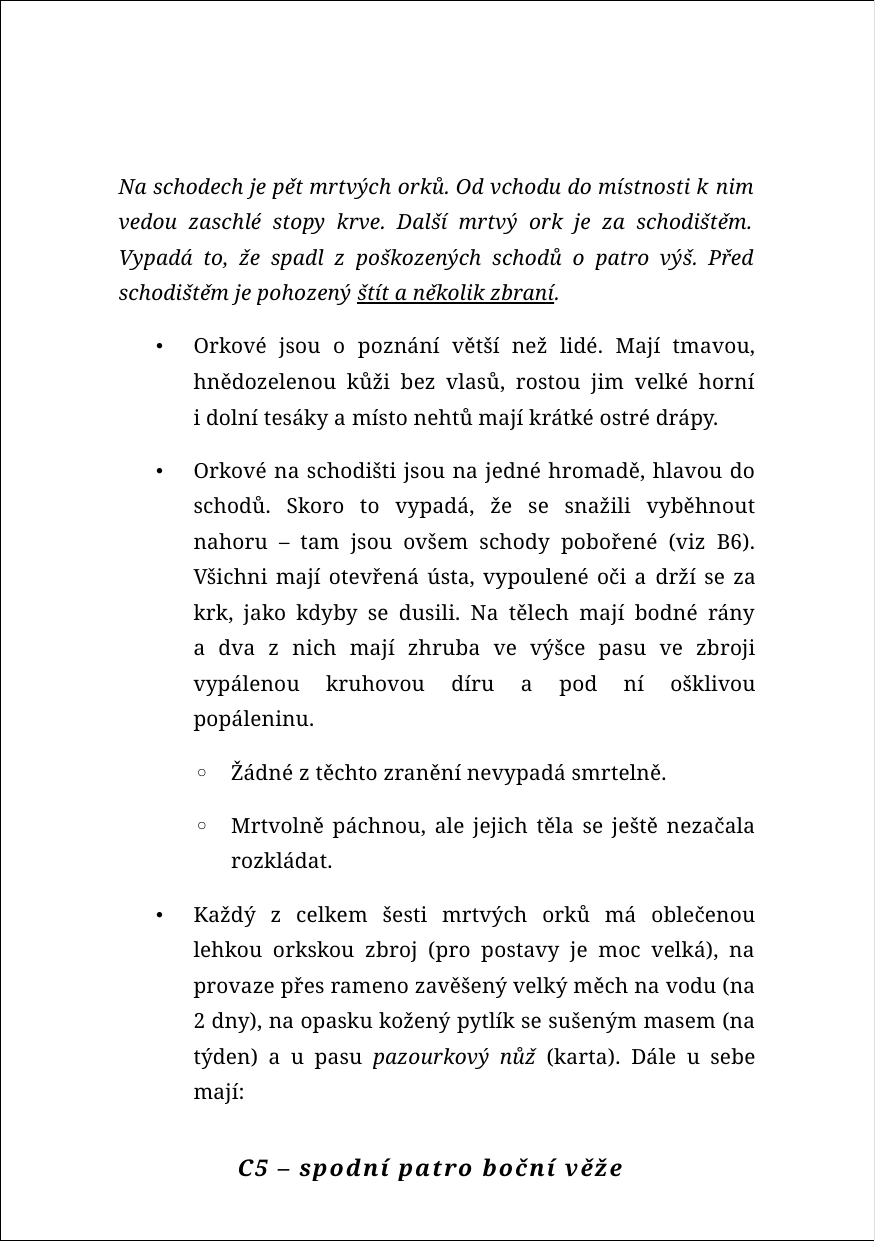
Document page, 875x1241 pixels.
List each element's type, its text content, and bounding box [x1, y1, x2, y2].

list Žádné z⁠ těchto zranění nevypadá smrtelně. [193, 758, 756, 786]
text Na schodech je pět mrtvých orků. Od vchodu do místnosti k⁠ nim vedou zaschlé stopy krve. Další mrtvý ork je za schodištěm. Vypadá to, že spadl z⁠ poškozených schodů o⁠ patro výš. Před schodištěm je pohozený štít a⁠ několik zbraní. [118, 172, 756, 307]
list Každý z⁠ celkem šesti mrtvých orků má oblečenou lehkou orkskou zbroj (pro postavy je moc velká), na provaze přes rameno zavěšený velký měch na vodu (na 2 dny), na opasku kožený pytlík se sušeným masem (na týden) a⁠ u⁠ pasu pazourkový nůž (karta). Dále u⁠ sebe mají: [156, 900, 756, 1106]
list Mrtvolně páchnou, ale jejich těla se ještě nezačala rozkládat. [193, 811, 756, 875]
list Orkové na schodišti jsou na jedné hromadě, hlavou do schodů. Skoro to vypadá, že se snažili vyběhnout nahoru – tam jsou ovšem schody pobořené (viz B6). Všichni mají otevřená ústa, vypoulené oči a⁠ drží se za krk, jako kdyby se dusili. Na tělech mají bodné rány a⁠ dva z⁠ nich mají zhruba ve výšce pasu ve zbroji vypálenou kruhovou díru a⁠ pod ní ošklivou popáleninu. [156, 456, 756, 733]
list Orkové jsou o⁠ poznání větší než lidé. Mají tmavou, hnědozelenou kůži bez vlasů, rostou jim velké horní i⁠ dolní tesáky a⁠ místo nehtů mají krátké ostré drápy. [156, 332, 756, 431]
